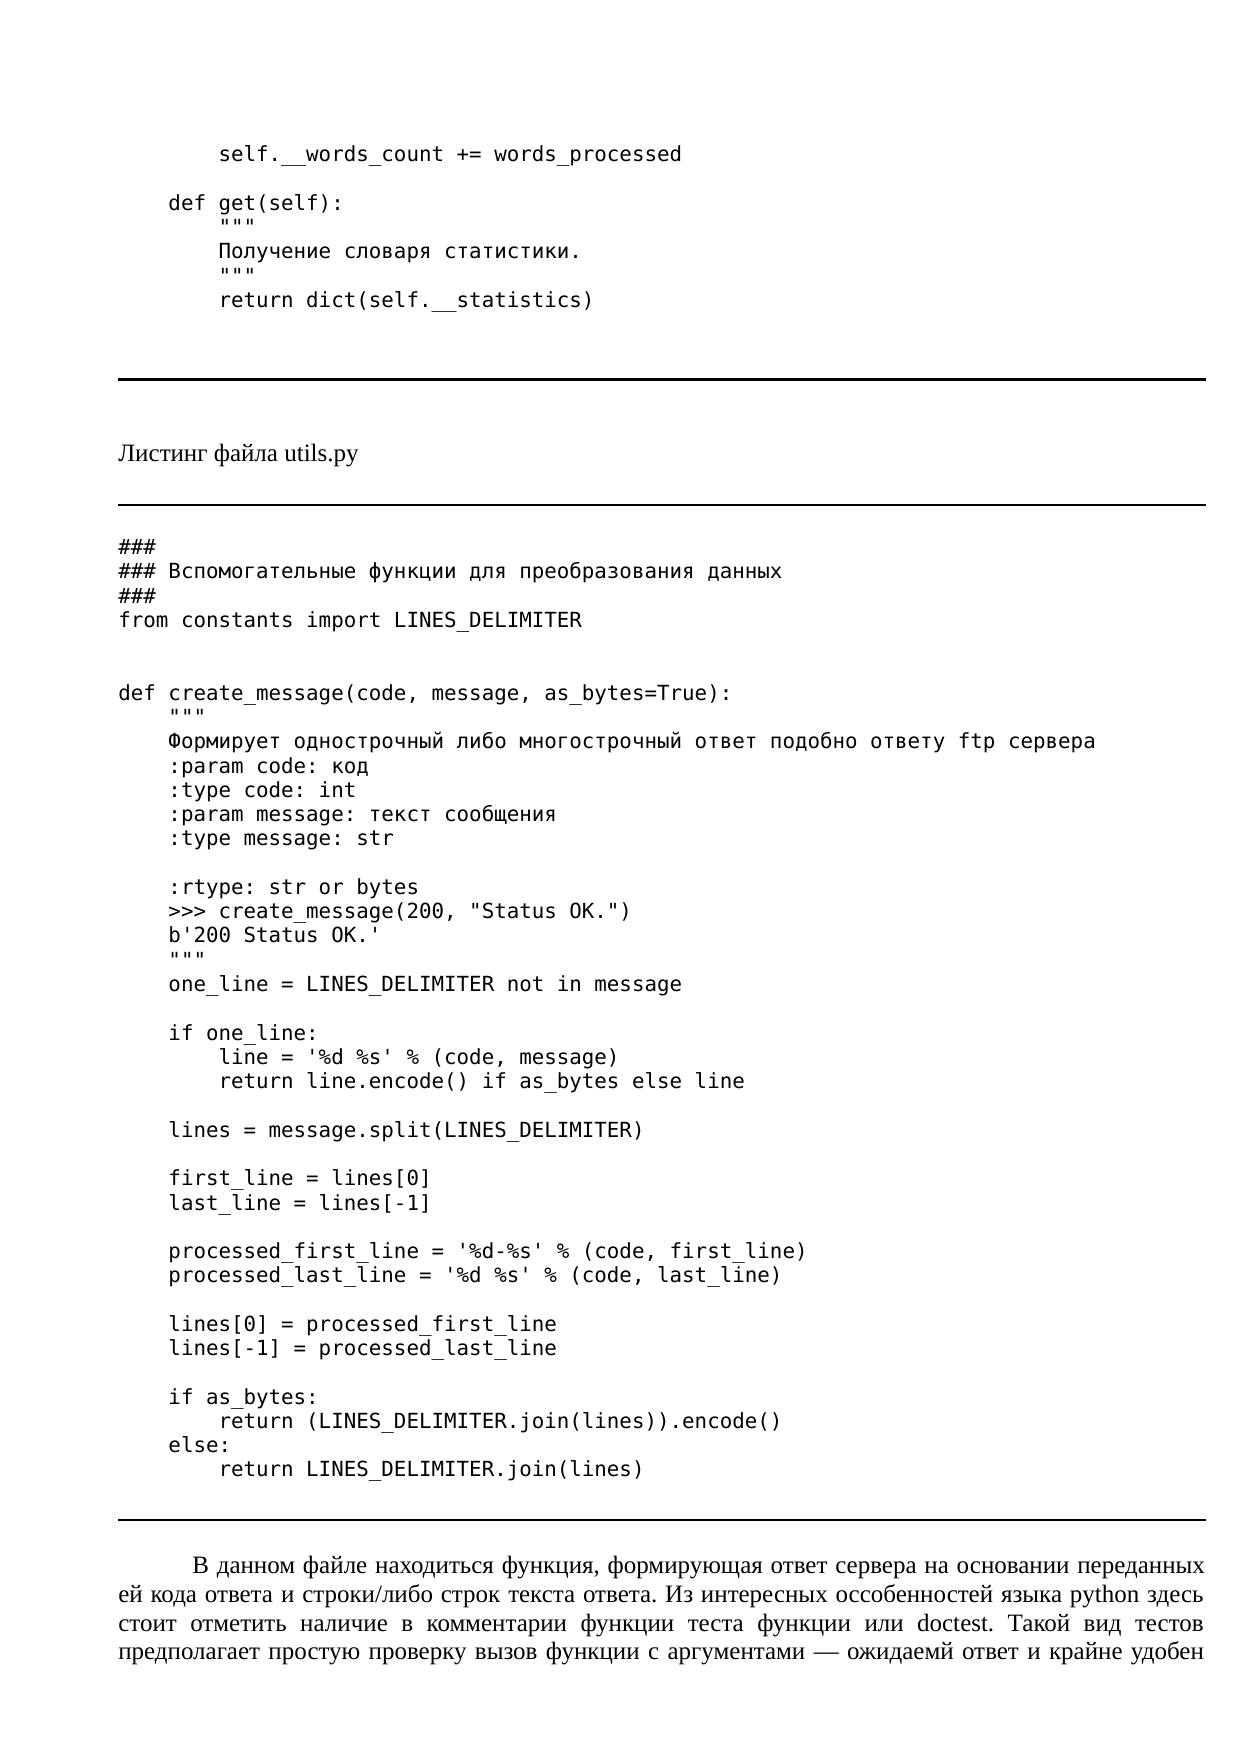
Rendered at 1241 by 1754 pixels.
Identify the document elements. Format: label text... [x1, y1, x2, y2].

text Формирует однострочный либо многострочный ответ подобно ответу ftp сервера [118, 729, 1206, 754]
text lines = message.split(LINES_DELIMITER) [118, 1118, 1206, 1142]
text """ [118, 264, 1206, 288]
text one_line = LINES_DELIMITER not in message [118, 972, 1206, 996]
text :type message: str [118, 826, 1206, 851]
text :param message: текст сообщения [118, 802, 1206, 826]
text if one_line: [118, 1021, 1206, 1045]
text last_line = lines[-1] [118, 1191, 1206, 1215]
text :param code: код [118, 754, 1206, 778]
text ### [118, 535, 1206, 559]
text >>> create_message(200, "Status OK.") [118, 899, 1206, 923]
text """ [118, 948, 1206, 972]
text """ [118, 215, 1206, 239]
text self.__words_count += words_processed [118, 142, 1206, 167]
text В данном файле находиться функция, формирующая ответ сервера на основании переданных ей кода ответа и строки/либо строк текста ответа. Из интересных оссобенностей языка python здесь стоит отметить наличие в комментарии функции теста функции или doctest. Такой вид тестов предполагает простую проверку вызов функции с аргументами — ожидаемй ответ и крайне удобен [118, 1550, 1206, 1665]
text return dict(self.__statistics) [118, 288, 1206, 312]
text """ [118, 705, 1206, 729]
text :rtype: str or bytes [118, 875, 1206, 899]
text Получение словаря статистики. [118, 239, 1206, 264]
text return (LINES_DELIMITER.join(lines)).encode() [118, 1409, 1206, 1433]
text ### [118, 584, 1206, 608]
text b'200 Status OK.' [118, 923, 1206, 948]
text processed_last_line = '%d %s' % (code, last_line) [118, 1263, 1206, 1288]
text lines[-1] = processed_last_line [118, 1336, 1206, 1360]
text def create_message(code, message, as_bytes=True): [118, 681, 1206, 705]
text else: [118, 1433, 1206, 1457]
text if as_bytes: [118, 1385, 1206, 1409]
text from constants import LINES_DELIMITER [118, 608, 1206, 632]
text def get(self): [118, 191, 1206, 215]
text return LINES_DELIMITER.join(lines) [118, 1457, 1206, 1482]
text ### Вспомогательные функции для преобразования данных [118, 559, 1206, 584]
text :type code: int [118, 778, 1206, 802]
text return line.encode() if as_bytes else line [118, 1069, 1206, 1093]
text line = '%d %s' % (code, message) [118, 1045, 1206, 1069]
text processed_first_line = '%d-%s' % (code, first_line) [118, 1239, 1206, 1263]
text Листинг файла utils.py [118, 438, 1206, 467]
text lines[0] = processed_first_line [118, 1312, 1206, 1336]
text first_line = lines[0] [118, 1166, 1206, 1191]
